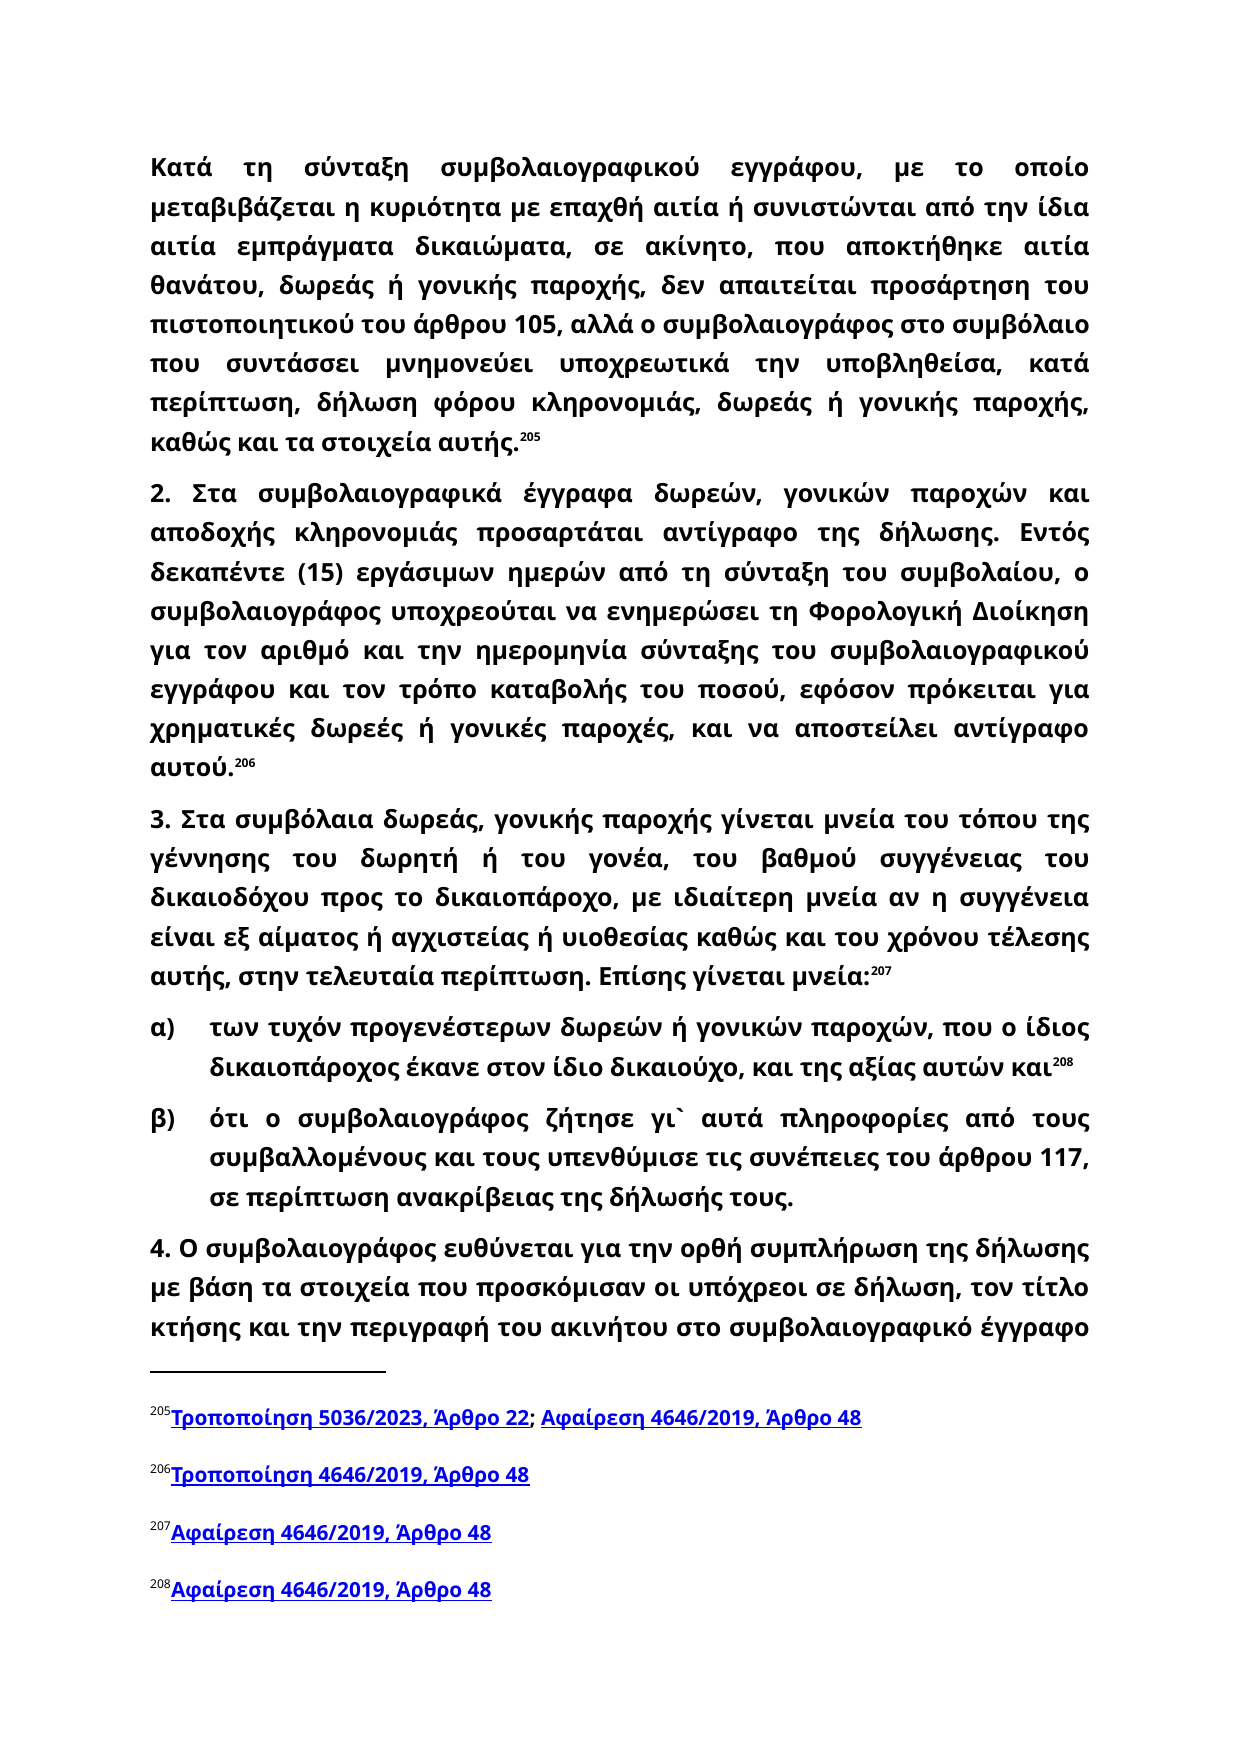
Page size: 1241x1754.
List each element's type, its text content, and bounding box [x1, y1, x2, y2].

list α) των τυχόν προγενέστερων δωρεών ή γονικών παροχών, που ο ίδιος δικαιοπάροχος έκανε στον ίδιο δικαιούχο, και της αξίας αυτών και [150, 1010, 1090, 1083]
text Αφαίρεση 4646/2019, Άρθρο 48 [150, 1576, 1090, 1604]
list β) ότι ο συμβολαιογράφος ζήτησε γι` αυτά πληροφορίες από τους συμβαλλομένους και τους υπενθύμισε τις συνέπειες του άρθρου 117, σε περίπτωση ανακρίβειας της δήλωσής τους. [150, 1101, 1090, 1213]
text 2. Στα συμβολαιογραφικά έγγραφα δωρεών, γονικών παροχών και αποδοχής κληρονομιάς προσαρτάται αντίγραφο της δήλωσης. Εντός δεκαπέντε (15) εργάσιμων ημερών από τη σύνταξη του συμβολαίου, ο συμβολαιογράφος υποχρεούται να ενημερώσει τη Φορολογική Διοίκηση για τον αριθμό και την ημερομηνία σύνταξης του συμβολαιογραφικού εγγράφου και τον τρόπο καταβολής του ποσού, εφόσον πρόκειται για χρηματικές δωρεές ή γονικές παροχές, και να αποστείλει αντίγραφο αυτού. [150, 476, 1090, 784]
text Κατά τη σύνταξη συμβολαιογραφικού εγγράφου, με το οποίο μεταβιβάζεται η κυριότητα με επαχθή αιτία ή συνιστώνται από την ίδια αιτία εμπράγματα δικαιώματα, σε ακίνητο, που αποκτήθηκε αιτία θανάτου, δωρεάς ή γονικής παροχής, δεν απαιτείται προσάρτηση του πιστοποιητικού του άρθρου 105, αλλά ο συμβολαιογράφος στο συμβόλαιο που συντάσσει μνημονεύει υποχρεωτικά την υποβληθείσα, κατά περίπτωση, δήλωση φόρου κληρονομιάς, δωρεάς ή γονικής παροχής, καθώς και τα στοιχεία αυτής. [150, 150, 1090, 458]
text Αφαίρεση 4646/2019, Άρθρο 48 [150, 1518, 1090, 1546]
text 4. Ο συμβολαιογράφος ευθύνεται για την ορθή συμπλήρωση της δήλωσης με βάση τα στοιχεία που προσκόμισαν οι υπόχρεοι σε δήλωση, τον τίτλο κτήσης και την περιγραφή του ακινήτου στο συμβολαιογραφικό έγγραφο [150, 1231, 1090, 1343]
text Τροποποίηση 4646/2019, Άρθρο 48 [150, 1460, 1090, 1489]
text 3. Στα συμβόλαια δωρεάς, γονικής παροχής γίνεται μνεία του τόπου της γέννησης του δωρητή ή του γονέα, του βαθμού συγγένειας του δικαιοδόχου προς το δικαιοπάροχο, με ιδιαίτερη μνεία αν η συγγένεια είναι εξ αίματος ή αγχιστείας ή υιοθεσίας καθώς και του χρόνου τέλεσης αυτής, στην τελευταία περίπτωση. Επίσης γίνεται μνεία: [150, 802, 1090, 992]
text Τροποποίηση 5036/2023, Άρθρο 22; Αφαίρεση 4646/2019, Άρθρο 48 [150, 1403, 1090, 1431]
